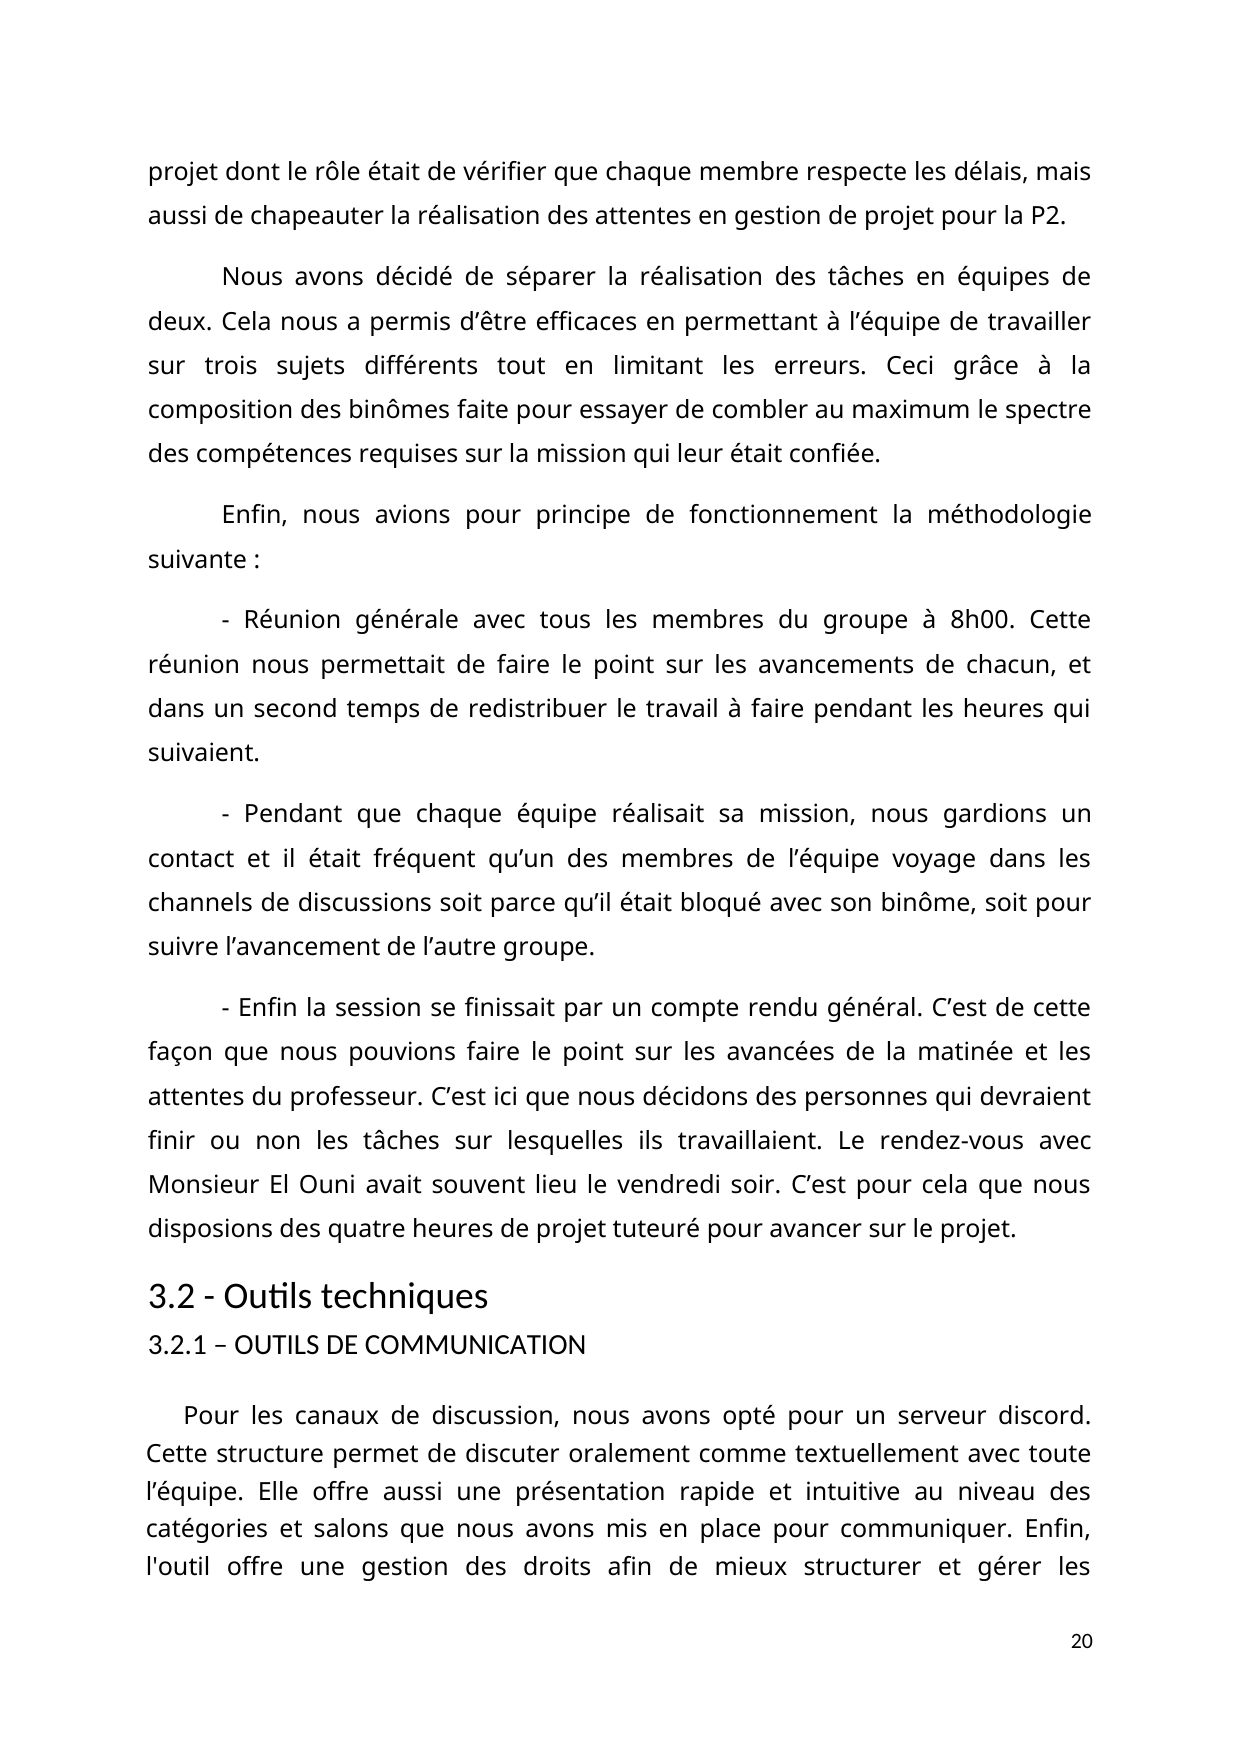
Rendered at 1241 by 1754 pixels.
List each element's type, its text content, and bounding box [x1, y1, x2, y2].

text projet dont le rôle était de vérifier que chaque membre respecte les délais, mais aussi de chapeauter la réalisation des attentes en gestion de projet pour la P2. [148, 154, 1093, 232]
text Pour les canaux de discussion, nous avons opté pour un serveur discord. Cette structure permet de discuter oralement comme textuellement avec toute l’équipe. Elle offre aussi une présentation rapide et intuitive au niveau des catégories et salons que nous avons mis en place pour communiquer. Enfin, l'outil offre une gestion des droits afin de mieux structurer et gérer les [146, 1398, 1093, 1583]
subtitle 3.2.1 – OUTILS DE COMMUNICATION [148, 1326, 1093, 1362]
text Nous avons décidé de séparer la réalisation des tâches en équipes de deux. Cela nous a permis d’être efficaces en permettant à l’équipe de travailler sur trois sujets différents tout en limitant les erreurs. Ceci grâce à la composition des binômes faite pour essayer de combler au maximum le spectre des compétences requises sur la mission qui leur était confiée. [148, 259, 1093, 470]
text - Enfin la session se finissait par un compte rendu général. C’est de cette façon que nous pouvions faire le point sur les avancées de la matinée et les attentes du professeur. C’est ici que nous décidons des personnes qui devraient finir ou non les tâches sur lesquelles ils travaillaient. Le rendez-vous avec Monsieur El Ouni avait souvent lieu le vendredi soir. C’est pour cela que nous disposions des quatre heures de projet tuteuré pour avancer sur le projet. [148, 990, 1093, 1245]
text Enfin, nous avions pour principe de fonctionnement la méthodologie suivante : [148, 497, 1093, 575]
text - Réunion générale avec tous les membres du groupe à 8h00. Cette réunion nous permettait de faire le point sur les avancements de chacun, et dans un second temps de redistribuer le travail à faire pendant les heures qui suivaient. [148, 602, 1093, 769]
text - Pendant que chaque équipe réalisait sa mission, nous gardions un contact et il était fréquent qu’un des membres de l’équipe voyage dans les channels de discussions soit parce qu’il était bloqué avec son binôme, soit pour suivre l’avancement de l’autre groupe. [148, 796, 1093, 963]
subtitle 3.2 - Outils techniques [148, 1272, 1093, 1318]
